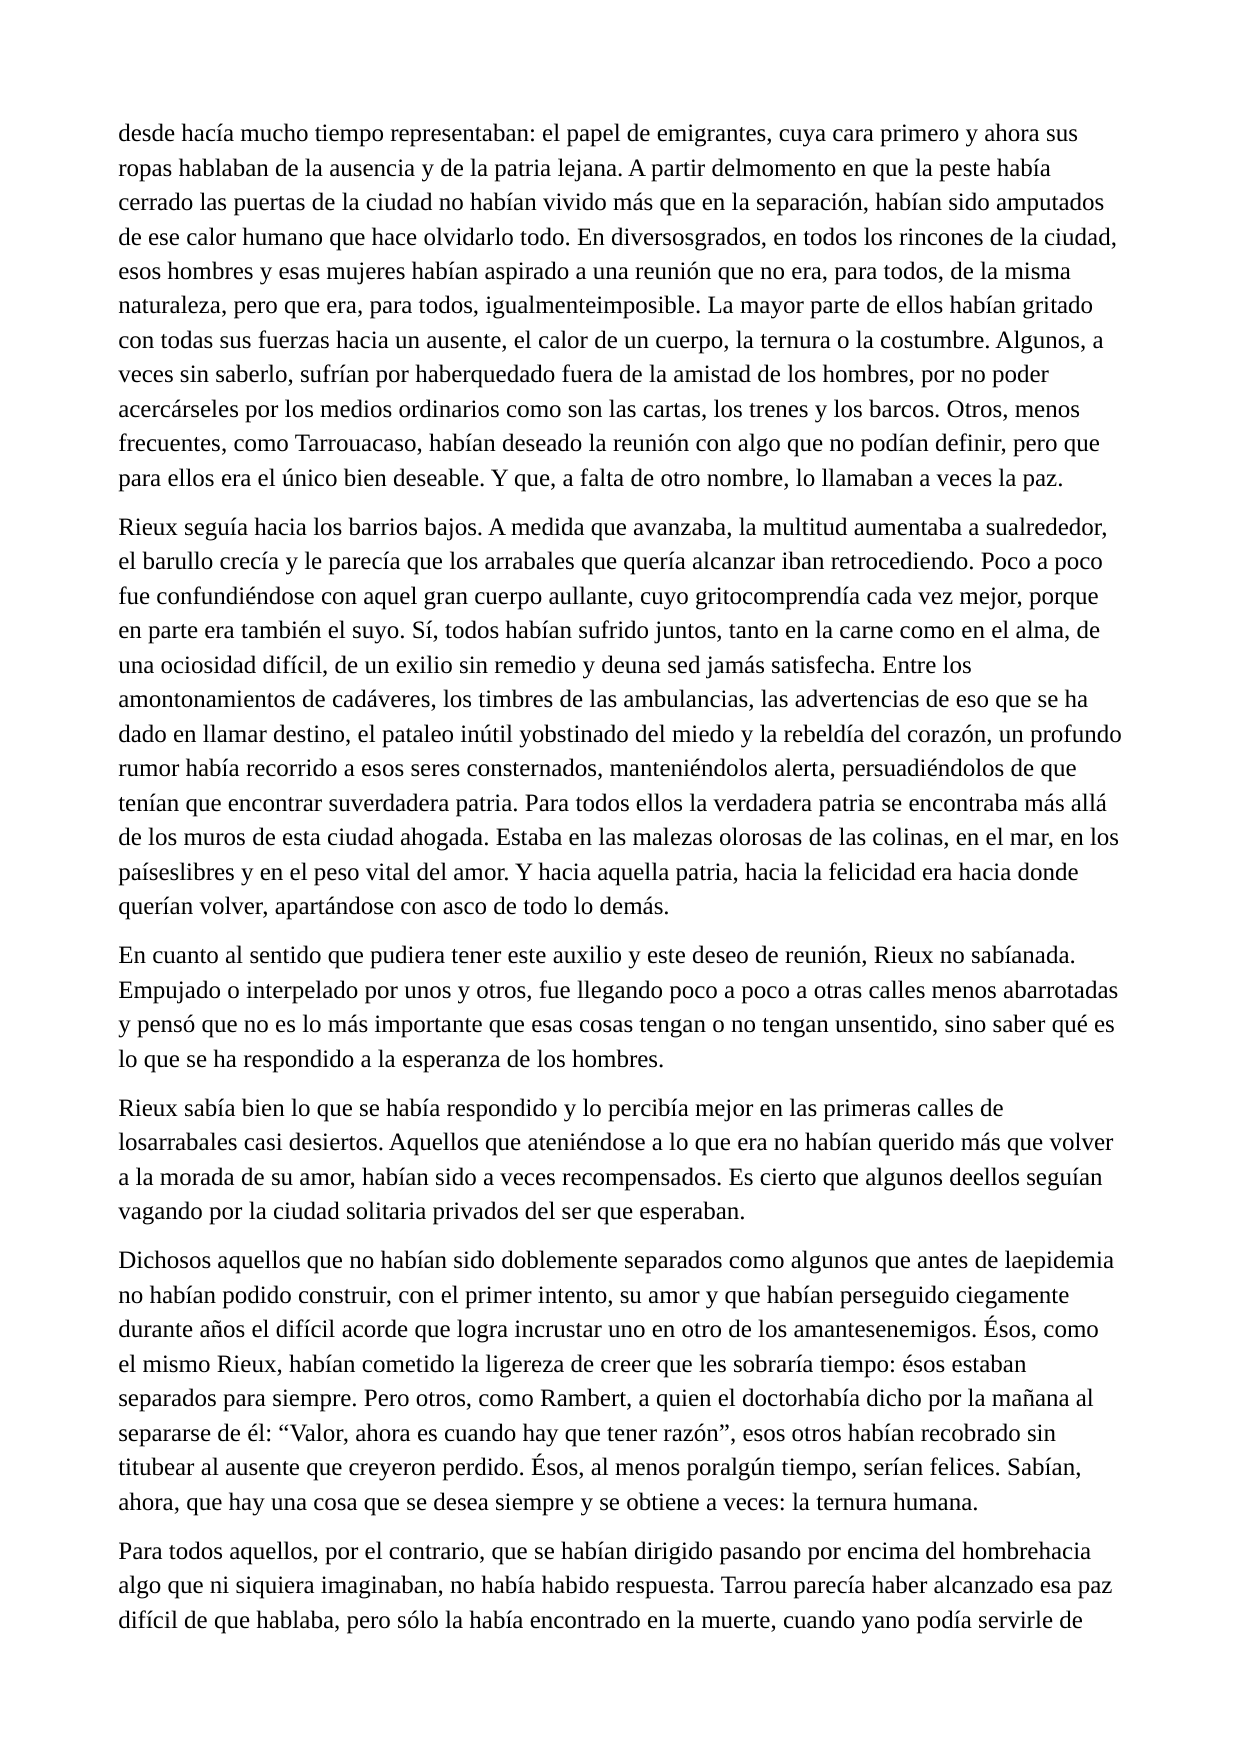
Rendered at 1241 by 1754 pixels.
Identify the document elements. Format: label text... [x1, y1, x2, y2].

text Rieux sabía bien lo que se había respondido y lo percibía mejor en las primeras calles de losarrabales casi desiertos. Aquellos que ateniéndose a lo que era no habían querido más que volver a la morada de su amor, habían sido a veces recompensados. Es cierto que algunos deellos seguían vagando por la ciudad solitaria privados del ser que esperaban. [118, 1093, 1122, 1225]
text desde hacía mucho tiempo representaban: el papel de emigrantes, cuya cara primero y ahora sus ropas hablaban de la ausencia y de la patria lejana. A partir delmomento en que la peste había cerrado las puertas de la ciudad no habían vivido más que en la separación, habían sido amputados de ese calor humano que hace olvidarlo todo. En diversosgrados, en todos los rincones de la ciudad, esos hombres y esas mujeres habían aspirado a una reunión que no era, para todos, de la misma naturaleza, pero que era, para todos, igualmenteimposible. La mayor parte de ellos habían gritado con todas sus fuerzas hacia un ausente, el calor de un cuerpo, la ternura o la costumbre. Algunos, a veces sin saberlo, sufrían por haberquedado fuera de la amistad de los hombres, por no poder acercárseles por los medios ordinarios como son las cartas, los trenes y los barcos. Otros, menos frecuentes, como Tarrouacaso, habían deseado la reunión con algo que no podían definir, pero que para ellos era el único bien deseable. Y que, a falta de otro nombre, lo llamaban a veces la paz. [118, 118, 1122, 492]
text Dichosos aquellos que no habían sido doblemente separados como algunos que antes de laepidemia no habían podido construir, con el primer intento, su amor y que habían perseguido ciegamente durante años el difícil acorde que logra incrustar uno en otro de los amantesenemigos. Ésos, como el mismo Rieux, habían cometido la ligereza de creer que les sobraría tiempo: ésos estaban separados para siempre. Pero otros, como Rambert, a quien el doctorhabía dicho por la mañana al separarse de él: “Valor, ahora es cuando hay que tener razón”, esos otros habían recobrado sin titubear al ausente que creyeron perdido. Ésos, al menos poralgún tiempo, serían felices. Sabían, ahora, que hay una cosa que se desea siempre y se obtiene a veces: la ternura humana. [118, 1245, 1122, 1515]
text Para todos aquellos, por el contrario, que se habían dirigido pasando por encima del hombrehacia algo que ni siquiera imaginaban, no había habido respuesta. Tarrou parecía haber alcanzado esa paz difícil de que hablaba, pero sólo la había encontrado en la muerte, cuando yano podía servirle de [118, 1536, 1122, 1633]
text En cuanto al sentido que pudiera tener este auxilio y este deseo de reunión, Rieux no sabíanada. Empujado o interpelado por unos y otros, fue llegando poco a poco a otras calles menos abarrotadas y pensó que no es lo más importante que esas cosas tengan o no tengan unsentido, sino saber qué es lo que se ha respondido a la esperanza de los hombres. [118, 940, 1122, 1072]
text Rieux seguía hacia los barrios bajos. A medida que avanzaba, la multitud aumentaba a sualrededor, el barullo crecía y le parecía que los arrabales que quería alcanzar iban retrocediendo. Poco a poco fue confundiéndose con aquel gran cuerpo aullante, cuyo gritocomprendía cada vez mejor, porque en parte era también el suyo. Sí, todos habían sufrido juntos, tanto en la carne como en el alma, de una ociosidad difícil, de un exilio sin remedio y deuna sed jamás satisfecha. Entre los amontonamientos de cadáveres, los timbres de las ambulancias, las advertencias de eso que se ha dado en llamar destino, el pataleo inútil yobstinado del miedo y la rebeldía del corazón, un profundo rumor había recorrido a esos seres consternados, manteniéndolos alerta, persuadiéndolos de que tenían que encontrar suverdadera patria. Para todos ellos la verdadera patria se encontraba más allá de los muros de esta ciudad ahogada. Estaba en las malezas olorosas de las colinas, en el mar, en los paíseslibres y en el peso vital del amor. Y hacia aquella patria, hacia la felicidad era hacia donde querían volver, apartándose con asco de todo lo demás. [118, 512, 1122, 920]
